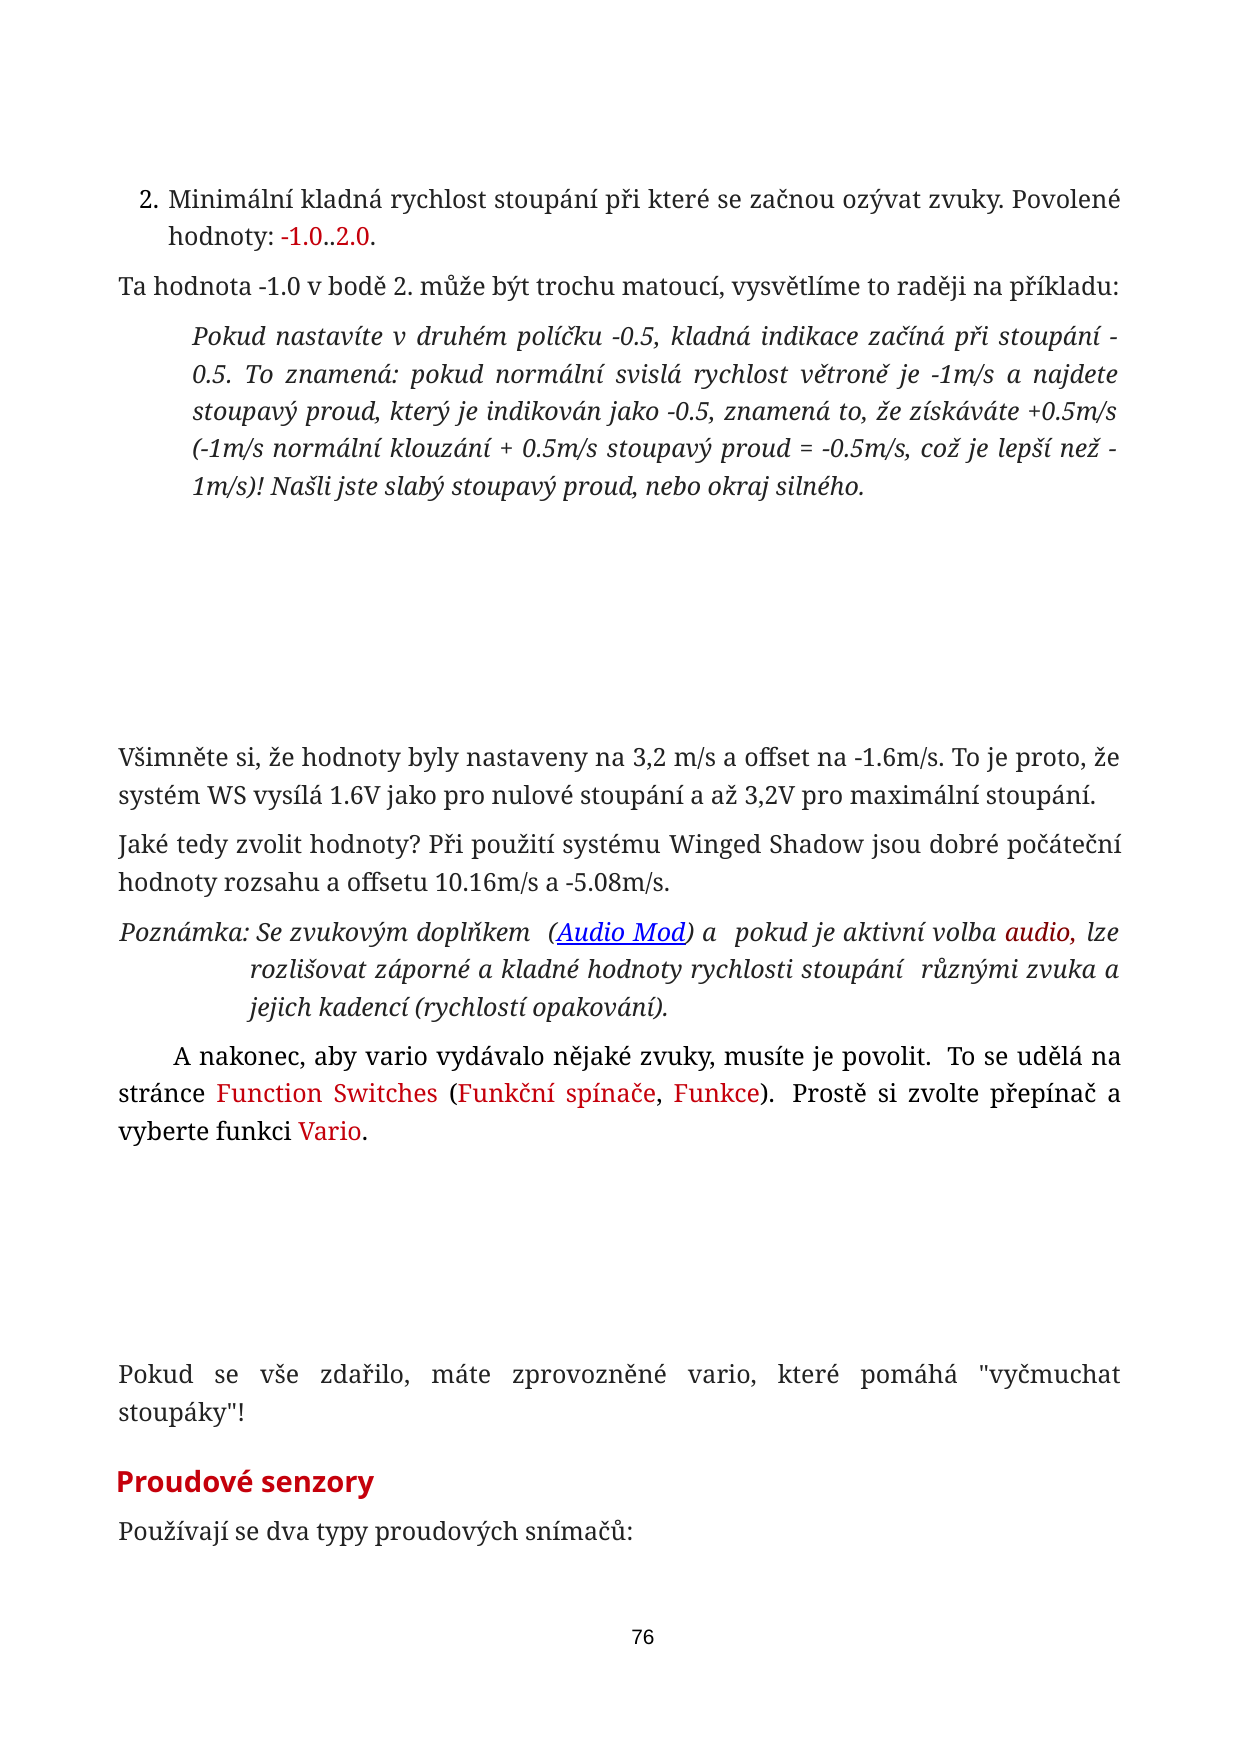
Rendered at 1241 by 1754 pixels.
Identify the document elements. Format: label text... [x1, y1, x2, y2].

text Pokud se vše zdařilo, máte zprovozněné vario, které pomáhá "vyčmuchat stoupáky"! [118, 1357, 1122, 1428]
text Všimněte si, že hodnoty byly nastaveny na 3,2 m/s a offset na -1.6m/s. To je proto, že systém WS vysílá 1.6V jako pro nulové stoupání a až 3,2V pro maximální stoupání. [118, 740, 1122, 811]
text Poznámka: Se zvukovým doplňkem (Audio Mod) a pokud je aktivní volba audio, lze rozlišovat záporné a kladné hodnoty rychlosti stoupání různými zvuka a jejich kadencí (rychlostí opakování). [119, 914, 1122, 1023]
text Jaké tedy zvolit hodnoty? Při použití systému Winged Shadow jsou dobré počáteční hodnoty rozsahu a offsetu 10.16m/s a -5.08m/s. [118, 827, 1122, 899]
list Minimální kladná rychlost stoupání při které se začnou ozývat zvuky. Povolené hodnoty: -1.0..2.0. [139, 182, 1122, 253]
subtitle Proudové senzory [116, 1462, 1122, 1501]
text Ta hodnota -1.0 v bodě 2. může být trochu matoucí, vysvětlíme to raději na příkladu: [118, 269, 1122, 303]
text Pokud nastavíte v druhém políčku -0.5, kladná indikace začíná při stoupání -0.5. To znamená: pokud normální svislá rychlost větroně je -1m/s a najdete stoupavý proud, který je indikován jako -0.5, znamená to, že získáváte +0.5m/s (-1m/s normální klouzání + 0.5m/s stoupavý proud = -0.5m/s, což je lepší než -1m/s)! Našli jste slabý stoupavý proud, nebo okraj silného. [192, 319, 1122, 502]
text Používají se dva typy proudových snímačů: [118, 1513, 1122, 1547]
text A nakonec, aby vario vydávalo nějaké zvuky, musíte je povolit. To se udělá na stránce Function Switches (Funkční spínače, Funkce). Prostě si zvolte přepínač a vyberte funkci Vario. [118, 1038, 1122, 1147]
